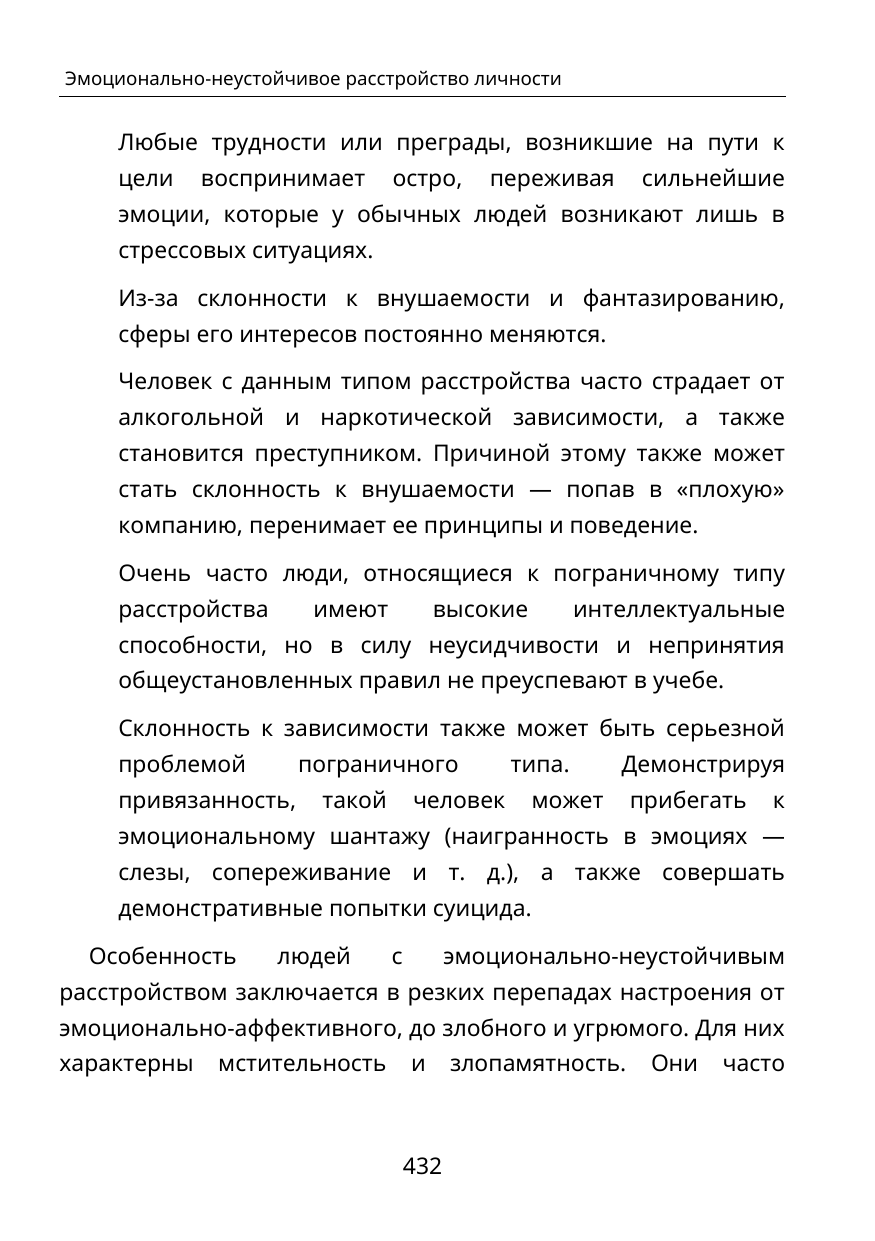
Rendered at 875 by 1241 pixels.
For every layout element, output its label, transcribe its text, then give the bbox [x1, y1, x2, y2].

list Склонность к зависимости также может быть серьезной проблемой пограничного типа. Демонстрируя привязанность, такой человек может прибегать к эмоциональному шантажу (наигранность в эмоциях — слезы, сопереживание и т. д.), а также совершать демонстративные попытки суицида. [88, 712, 786, 923]
list Из-за склонности к внушаемости и фантазированию, сферы его интересов постоянно меняются. [88, 282, 786, 349]
list Человек с данным типом расстройства часто страдает от алкогольной и наркотической зависимости, а также становится преступником. Причиной этому также может стать склонность к внушаемости — попав в «плохую» компанию, перенимает ее принципы и поведение. [88, 365, 786, 540]
list Очень часто люди, относящиеся к пограничному типу расстройства имеют высокие интеллектуальные способности, но в силу неусидчивости и непринятия общеустановленных правил не преуспевают в учебе. [88, 557, 786, 696]
list Любые трудности или преграды, возникшие на пути к цели воспринимает остро, переживая сильнейшие эмоции, которые у обычных людей возникают лишь в стрессовых ситуациях. [88, 126, 786, 265]
text Особенность людей с эмоционально-неустойчивым расстройством заключается в резких перепадах настроения от эмоционально-аффективного, до злобного и угрюмого. Для них характерны мстительность и злопамятность. Они часто [59, 939, 786, 1079]
